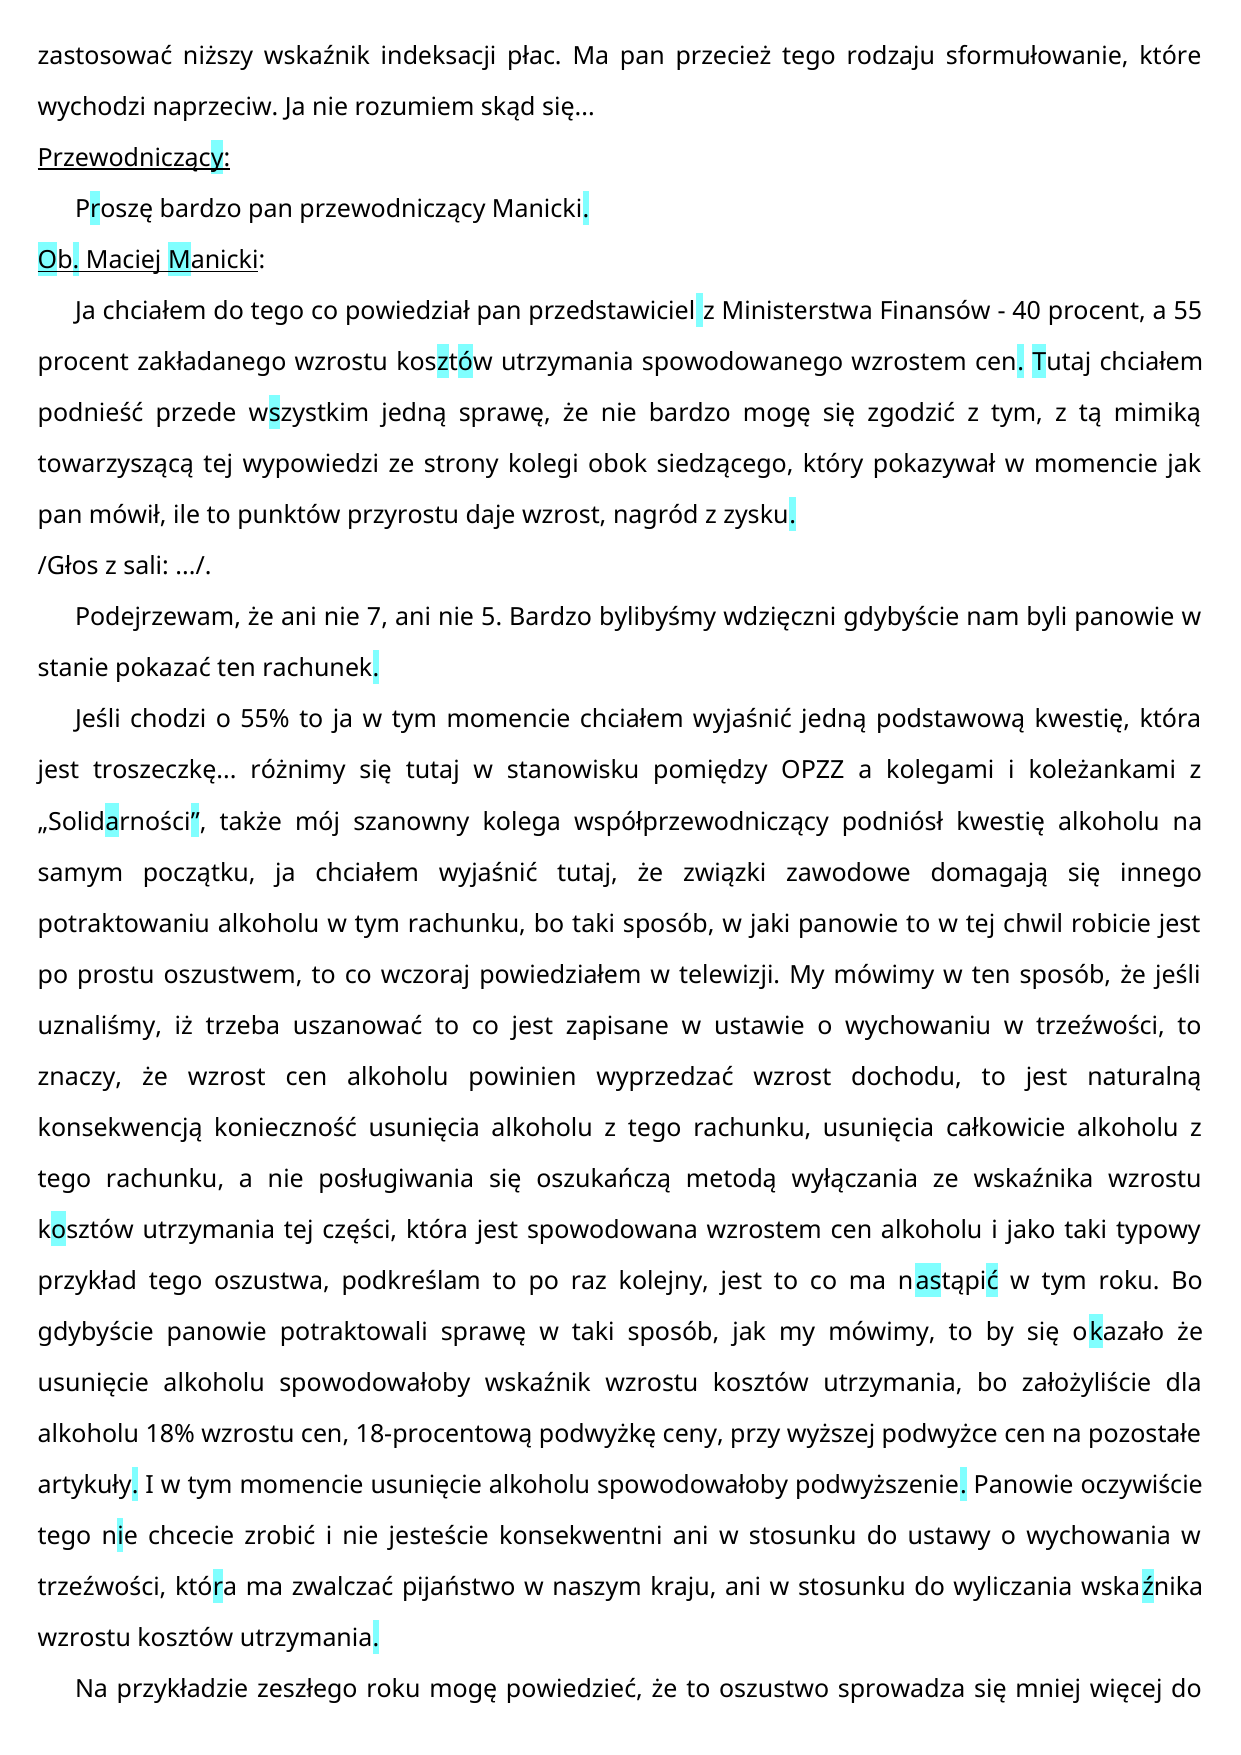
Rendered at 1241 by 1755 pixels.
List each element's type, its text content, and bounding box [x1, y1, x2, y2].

text Przewodniczący: [37, 139, 1203, 174]
text Ja chciałem do tego co powiedział pan przedstawiciel z Ministerstwa Finansów - 40 procent, a 55 procent zakładanego wzrostu kosztów utrzymania spowodowanego wzrostem cen. Tutaj chciałem podnieść przede wszystkim jedną sprawę, że nie bardzo mogę się zgodzić z tym, z tą mimiką towarzyszącą tej wypowiedzi ze strony kolegi obok siedzącego, który pokazywał w momencie jak pan mówił, ile to punktów przyrostu daje wzrost, nagród z zysku. [37, 293, 1203, 531]
text Podejrzewam, że ani nie 7, ani nie 5. Bardzo bylibyśmy wdzięczni gdybyście nam byli panowie w stanie pokazać ten rachunek. [37, 599, 1203, 684]
text /Głos z sali: .../. [37, 548, 1203, 582]
text Proszę bardzo pan przewodniczący Manicki. [37, 191, 1203, 225]
text zastosować niższy wskaźnik indeksacji płac. Ma pan przecież tego rodzaju sformułowanie, które wychodzi naprzeciw. Ja nie rozumiem skąd się... [37, 37, 1203, 123]
text Jeśli chodzi o 55% to ja w tym momencie chciałem wyjaśnić jedną podstawową kwestię, która jest troszeczkę... różnimy się tutaj w stanowisku pomiędzy OPZZ a kolegami i koleżankami z „Solidarności”, także mój szanowny kolega współprzewodniczący podniósł kwestię alkoholu na samym początku, ja chciałem wyjaśnić tutaj, że związki zawodowe domagają się innego potraktowaniu alkoholu w tym rachunku, bo taki sposób, w jaki panowie to w tej chwil robicie jest po prostu oszustwem, to co wczoraj powiedziałem w telewizji. My mówimy w ten sposób, że jeśli uznaliśmy, iż trzeba uszanować to co jest zapisane w ustawie o wychowaniu w trzeźwości, to znaczy, że wzrost cen alkoholu powinien wyprzedzać wzrost dochodu, to jest naturalną konsekwencją konieczność usunięcia alkoholu z tego rachunku, usunięcia całkowicie alkoholu z tego rachunku, a nie posługiwania się oszukańczą metodą wyłączania ze wskaźnika wzrostu kosztów utrzymania tej części, która jest spowodowana wzrostem cen alkoholu i jako taki typowy przykład tego oszustwa, podkreślam to po raz kolejny, jest to co ma nastąpić w tym roku. Bo gdybyście panowie potraktowali sprawę w taki sposób, jak my mówimy, to by się okazało że usunięcie alkoholu spowodowałoby wskaźnik wzrostu kosztów utrzymania, bo założyliście dla alkoholu 18% wzrostu cen, 18-procentową podwyżkę ceny, przy wyższej podwyżce cen na pozostałe artykuły. I w tym momencie usunięcie alkoholu spowodowałoby podwyższenie. Panowie oczywiście tego nie chcecie zrobić i nie jesteście konsekwentni ani w stosunku do ustawy o wychowania w trzeźwości, która ma zwalczać pijaństwo w naszym kraju, ani w stosunku do wyliczania wskaźnika wzrostu kosztów utrzymania. [37, 701, 1203, 1654]
text Ob. Maciej Manicki: [37, 242, 1203, 276]
text Na przykładzie zeszłego roku mogę powiedzieć, że to oszustwo sprowadza się mniej więcej do [37, 1671, 1203, 1705]
